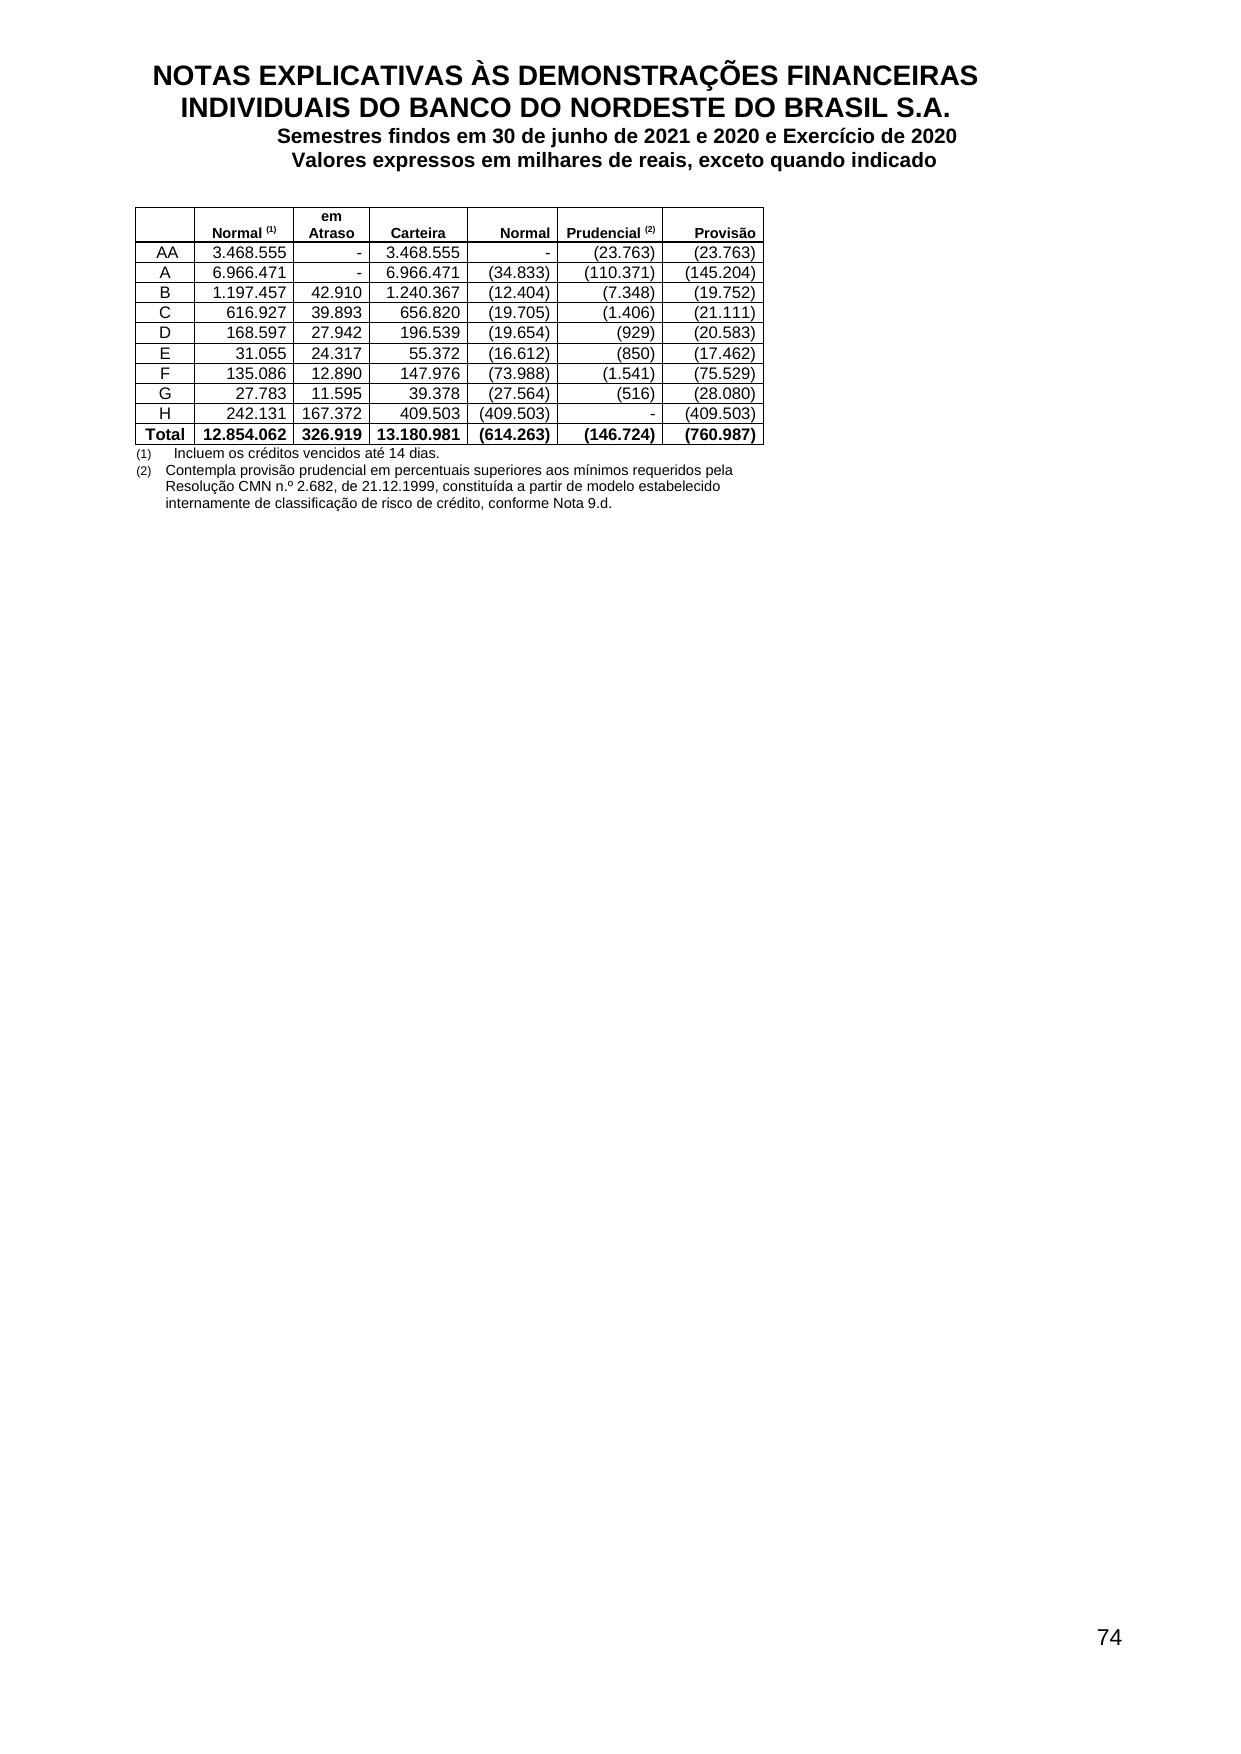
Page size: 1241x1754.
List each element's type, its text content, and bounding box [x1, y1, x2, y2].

table_cell (1.541) [558, 364, 662, 383]
table_cell (1.406) [558, 303, 662, 322]
table_cell Normal [468, 208, 557, 241]
table_cell (110.371) [558, 263, 662, 282]
table_cell Carteira [370, 208, 467, 241]
list Contempla provisão prudencial em percentuais superiores aos mínimos requeridos pela Resolução CMN n.º 2.682, de 21.12.1999, constituída a partir de modelo estabelecido internamente de classificação de risco de crédito, conforme Nota 9.d. [136, 461, 741, 512]
table_cell 12.854.062 [195, 424, 293, 443]
table_cell 3.468.555 [370, 243, 467, 262]
table_cell 42.910 [294, 283, 369, 302]
table_cell Normal (1) [195, 208, 293, 241]
table_cell 27.783 [195, 384, 293, 403]
table_cell 27.942 [294, 323, 369, 342]
table_cell (145.204) [663, 263, 763, 282]
table_cell 242.131 [195, 404, 293, 423]
table_cell (75.529) [663, 364, 763, 383]
table_cell (28.080) [663, 384, 763, 403]
table_cell 11.595 [294, 384, 369, 403]
table_cell Total [136, 424, 194, 443]
table_cell Provisão [663, 208, 763, 241]
table_cell em Atraso [294, 208, 369, 241]
table_cell E [136, 344, 194, 363]
table_cell (27.564) [468, 384, 557, 403]
table_cell 6.966.471 [195, 263, 293, 282]
table_cell (409.503) [663, 404, 763, 423]
table_cell F [136, 364, 194, 383]
table_cell (7.348) [558, 283, 662, 302]
table_cell (20.583) [663, 323, 763, 342]
table_cell 24.317 [294, 344, 369, 363]
table_cell (19.705) [468, 303, 557, 322]
table_cell (19.752) [663, 283, 763, 302]
table_cell (12.404) [468, 283, 557, 302]
table_cell (614.263) [468, 424, 557, 443]
table_cell B [136, 283, 194, 302]
table_cell [136, 208, 194, 241]
table_cell A [136, 263, 194, 282]
table_cell (19.654) [468, 323, 557, 342]
table_cell 147.976 [370, 364, 467, 383]
table_cell Prudencial (2) [558, 208, 662, 241]
table_cell (929) [558, 323, 662, 342]
table_cell (23.763) [558, 243, 662, 262]
table_cell - [294, 263, 369, 282]
table_cell (34.833) [468, 263, 557, 282]
table_cell 167.372 [294, 404, 369, 423]
table_cell (73.988) [468, 364, 557, 383]
table_cell (16.612) [468, 344, 557, 363]
table_cell 1.240.367 [370, 283, 467, 302]
table_cell AA [136, 243, 194, 262]
table_cell 13.180.981 [370, 424, 467, 443]
table_cell 196.539 [370, 323, 467, 342]
table_cell 409.503 [370, 404, 467, 423]
table_cell (21.111) [663, 303, 763, 322]
table_cell 326.919 [294, 424, 369, 443]
table_cell - [558, 404, 662, 423]
table_cell (23.763) [663, 243, 763, 262]
table_cell 1.197.457 [195, 283, 293, 302]
table_cell (409.503) [468, 404, 557, 423]
table_cell 135.086 [195, 364, 293, 383]
table_cell D [136, 323, 194, 342]
table_cell 616.927 [195, 303, 293, 322]
table_cell (850) [558, 344, 662, 363]
list Incluem os créditos vencidos até 14 dias. [136, 445, 520, 461]
table_cell 656.820 [370, 303, 467, 322]
table_cell 31.055 [195, 344, 293, 363]
table_cell 3.468.555 [195, 243, 293, 262]
table_cell 39.378 [370, 384, 467, 403]
table_cell 39.893 [294, 303, 369, 322]
table_cell (760.987) [663, 424, 763, 443]
table_cell 55.372 [370, 344, 467, 363]
table_cell 12.890 [294, 364, 369, 383]
table_cell C [136, 303, 194, 322]
table_cell G [136, 384, 194, 403]
table_cell (146.724) [558, 424, 662, 443]
table_cell - [468, 243, 557, 262]
table_cell 6.966.471 [370, 263, 467, 282]
table_cell (516) [558, 384, 662, 403]
table_cell 168.597 [195, 323, 293, 342]
table_cell - [294, 243, 369, 262]
table_cell (17.462) [663, 344, 763, 363]
table_cell H [136, 404, 194, 423]
